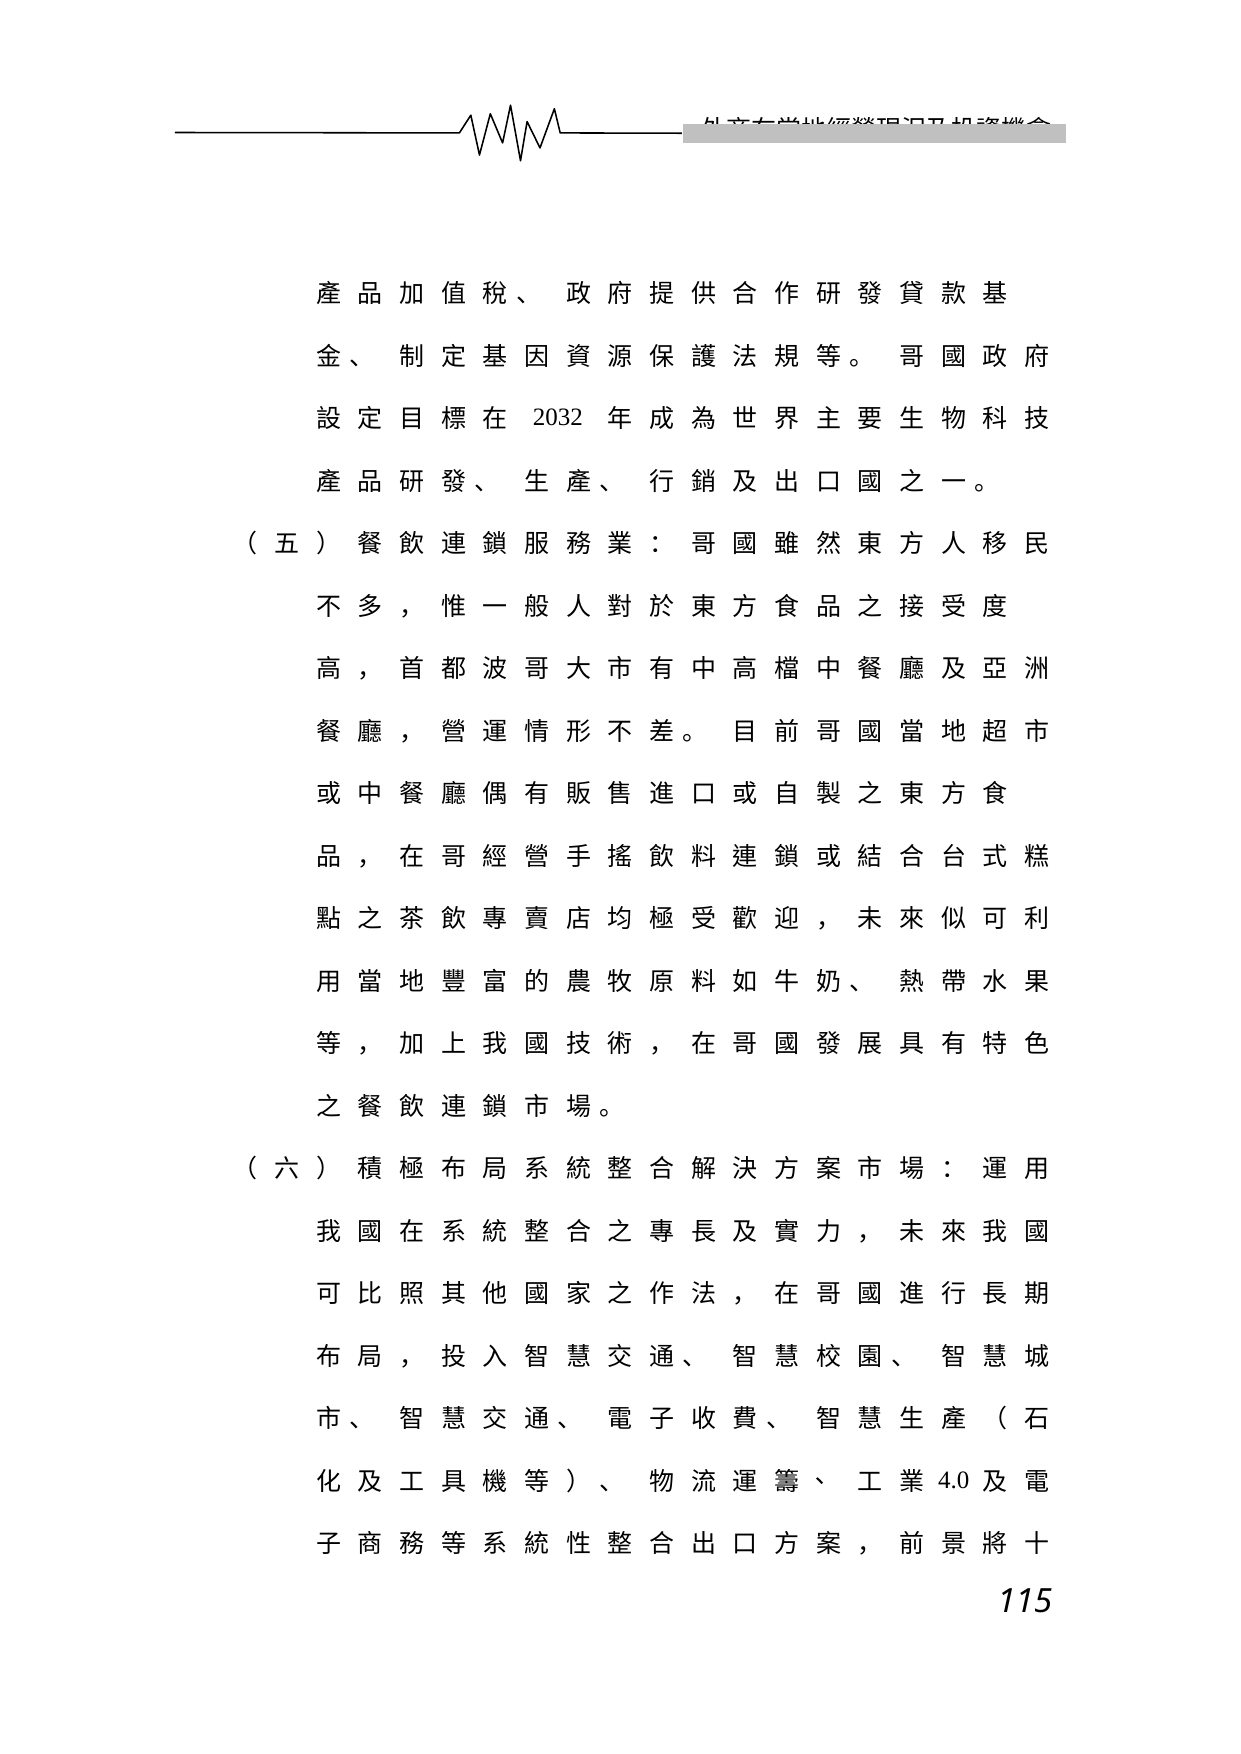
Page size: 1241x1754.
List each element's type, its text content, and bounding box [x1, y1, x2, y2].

text 產品加值稅、政府提供合作研發貸款基金、制定基因資源保護法規等。哥國政府設定目標在2032年成為世界主要生物科技產品研發、生產、行銷及出口國之一。 [207, 250, 1058, 500]
text （五）餐飲連鎖服務業：哥國雖然東方人移民不多，惟一般人對於東方食品之接受度高，首都波哥大市有中高檔中餐廳及亞洲餐廳，營運情形不差。目前哥國當地超市或中餐廳偶有販售進口或自製之東方食品，在哥經營手搖飲料連鎖或結合台式糕點之茶飲專賣店均極受歡迎，未來似可利用當地豐富的農牧原料如牛奶、熱帶水果等，加上我國技術，在哥國發展具有特色之餐飲連鎖市場。 [207, 500, 1058, 1125]
text （六）積極布局系統整合解決方案市場：運用我國在系統整合之專長及實力，未來我國可比照其他國家之作法，在哥國進行長期布局，投入智慧交通、智慧校園、智慧城市、智慧交通、電子收費、智慧生產（石化及工具機等）、物流運籌、工業4.0及電子商務等系統性整合出口方案，前景將十 [207, 1125, 1058, 1563]
